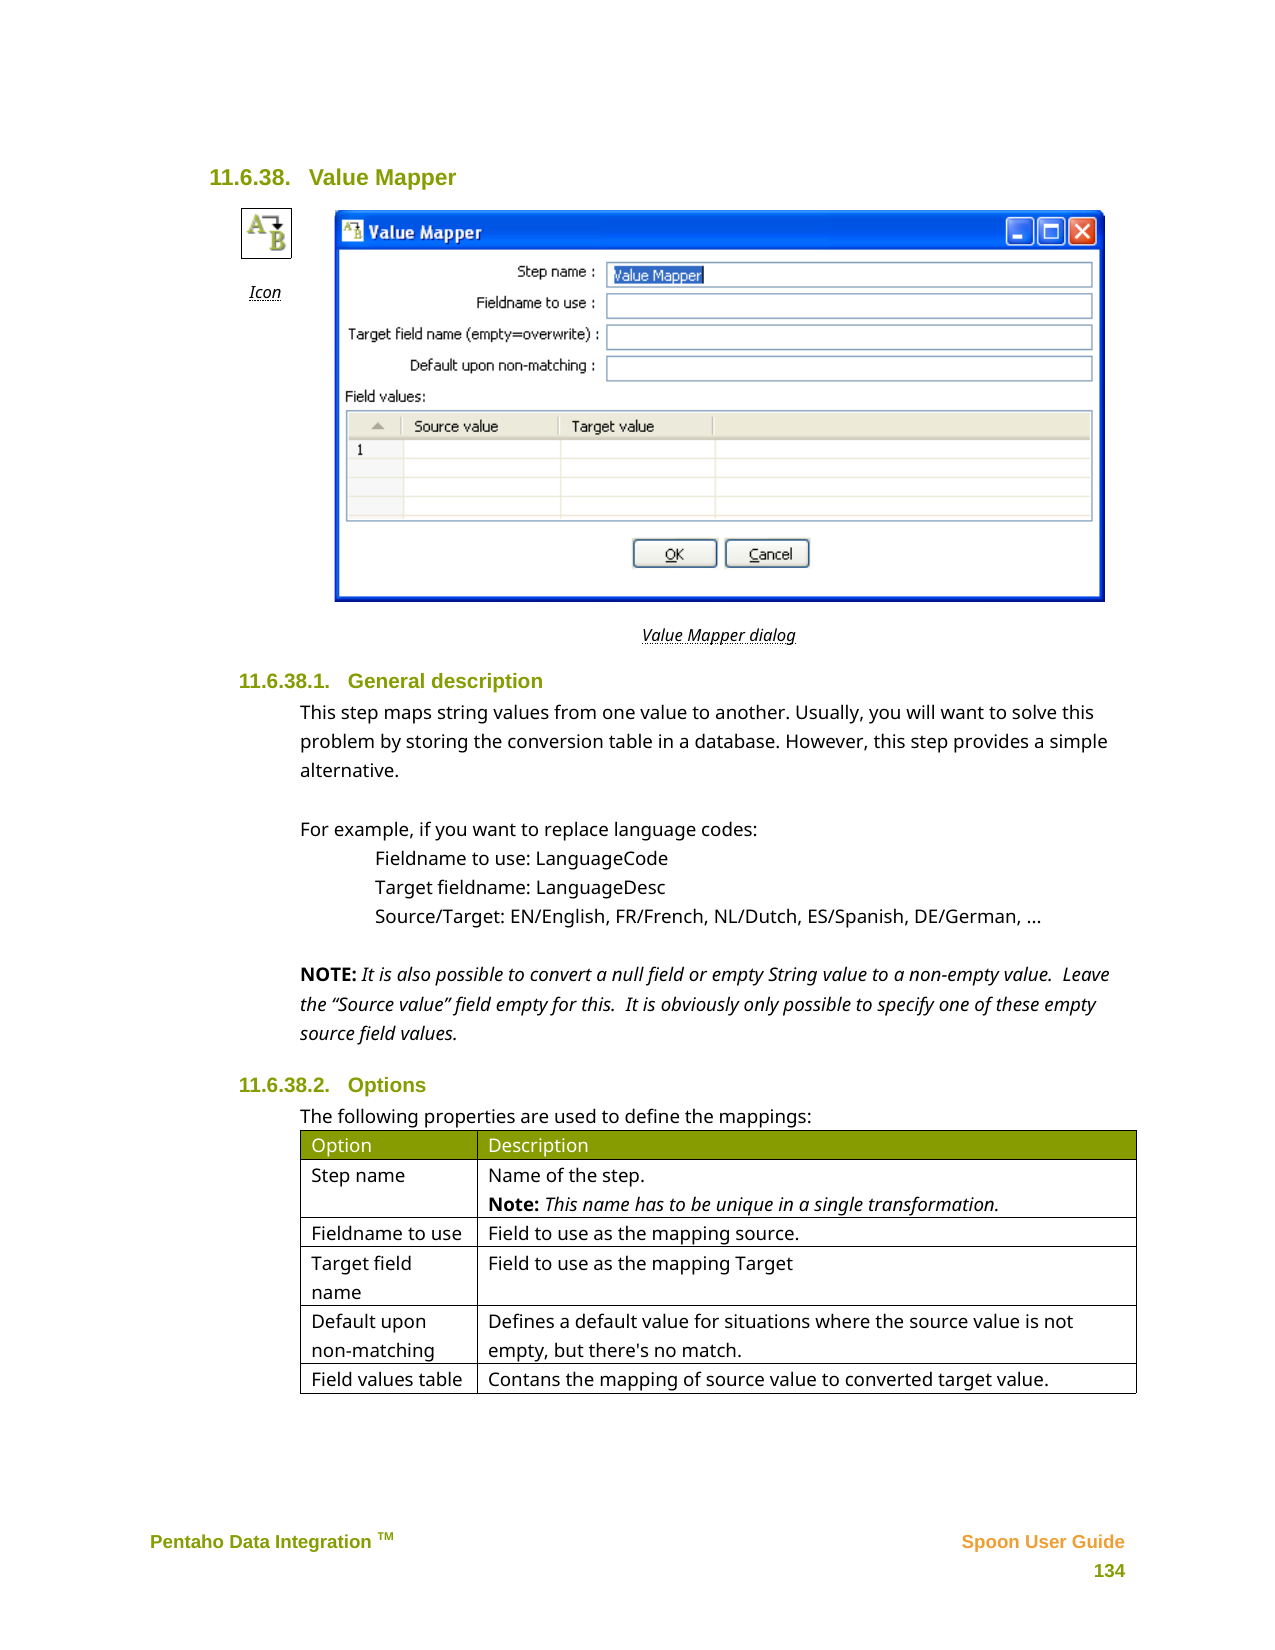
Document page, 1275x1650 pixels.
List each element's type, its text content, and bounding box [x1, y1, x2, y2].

text Fieldname to use: LanguageCode [375, 842, 1125, 871]
text NOTE: It is also possible to convert a null field or empty String value to a non-empty value. Leave the “Source value” field empty for this. It is obviously only possible to specify one of these empty source field values. [300, 958, 1125, 1046]
text Icon [240, 280, 292, 303]
text For example, if you want to replace language codes: [300, 813, 1125, 842]
table_header Description [478, 1131, 1136, 1159]
table_header Option [301, 1131, 477, 1159]
text The following properties are used to define the mappings: [300, 1100, 1125, 1129]
table_cell Defines a default value for situations where the source value is not empty, but there's no match. [478, 1306, 1136, 1363]
subtitle Options [239, 1065, 1125, 1100]
text Source/Target: EN/English, FR/French, NL/Dutch, ES/Spanish, DE/German, ... [300, 900, 1125, 929]
picture [244, 210, 288, 255]
picture [334, 210, 1105, 602]
subtitle Value Mapper [209, 157, 1125, 192]
table_cell Fieldname to use [301, 1218, 477, 1246]
table_cell Default upon non-matching [301, 1306, 477, 1363]
table_cell Field to use as the mapping Target [478, 1247, 1136, 1305]
table_cell Field to use as the mapping source. [478, 1218, 1136, 1246]
text This step maps string values from one value to another. Usually, you will want to solve this problem by storing the conversion table in a database. However, this step provides a simple alternative. [300, 696, 1125, 783]
table_cell Contans the mapping of source value to converted target value. [478, 1364, 1136, 1393]
table_cell Step name [301, 1160, 477, 1217]
subtitle General description [239, 661, 1125, 695]
text Value Mapper dialog [334, 624, 1105, 647]
text Target fieldname: LanguageDesc [375, 871, 1125, 900]
table_cell Target field name [301, 1247, 477, 1305]
table_cell Field values table [301, 1364, 477, 1393]
table_cell Name of the step. Note: This name has to be unique in a single transformation. [478, 1160, 1136, 1217]
